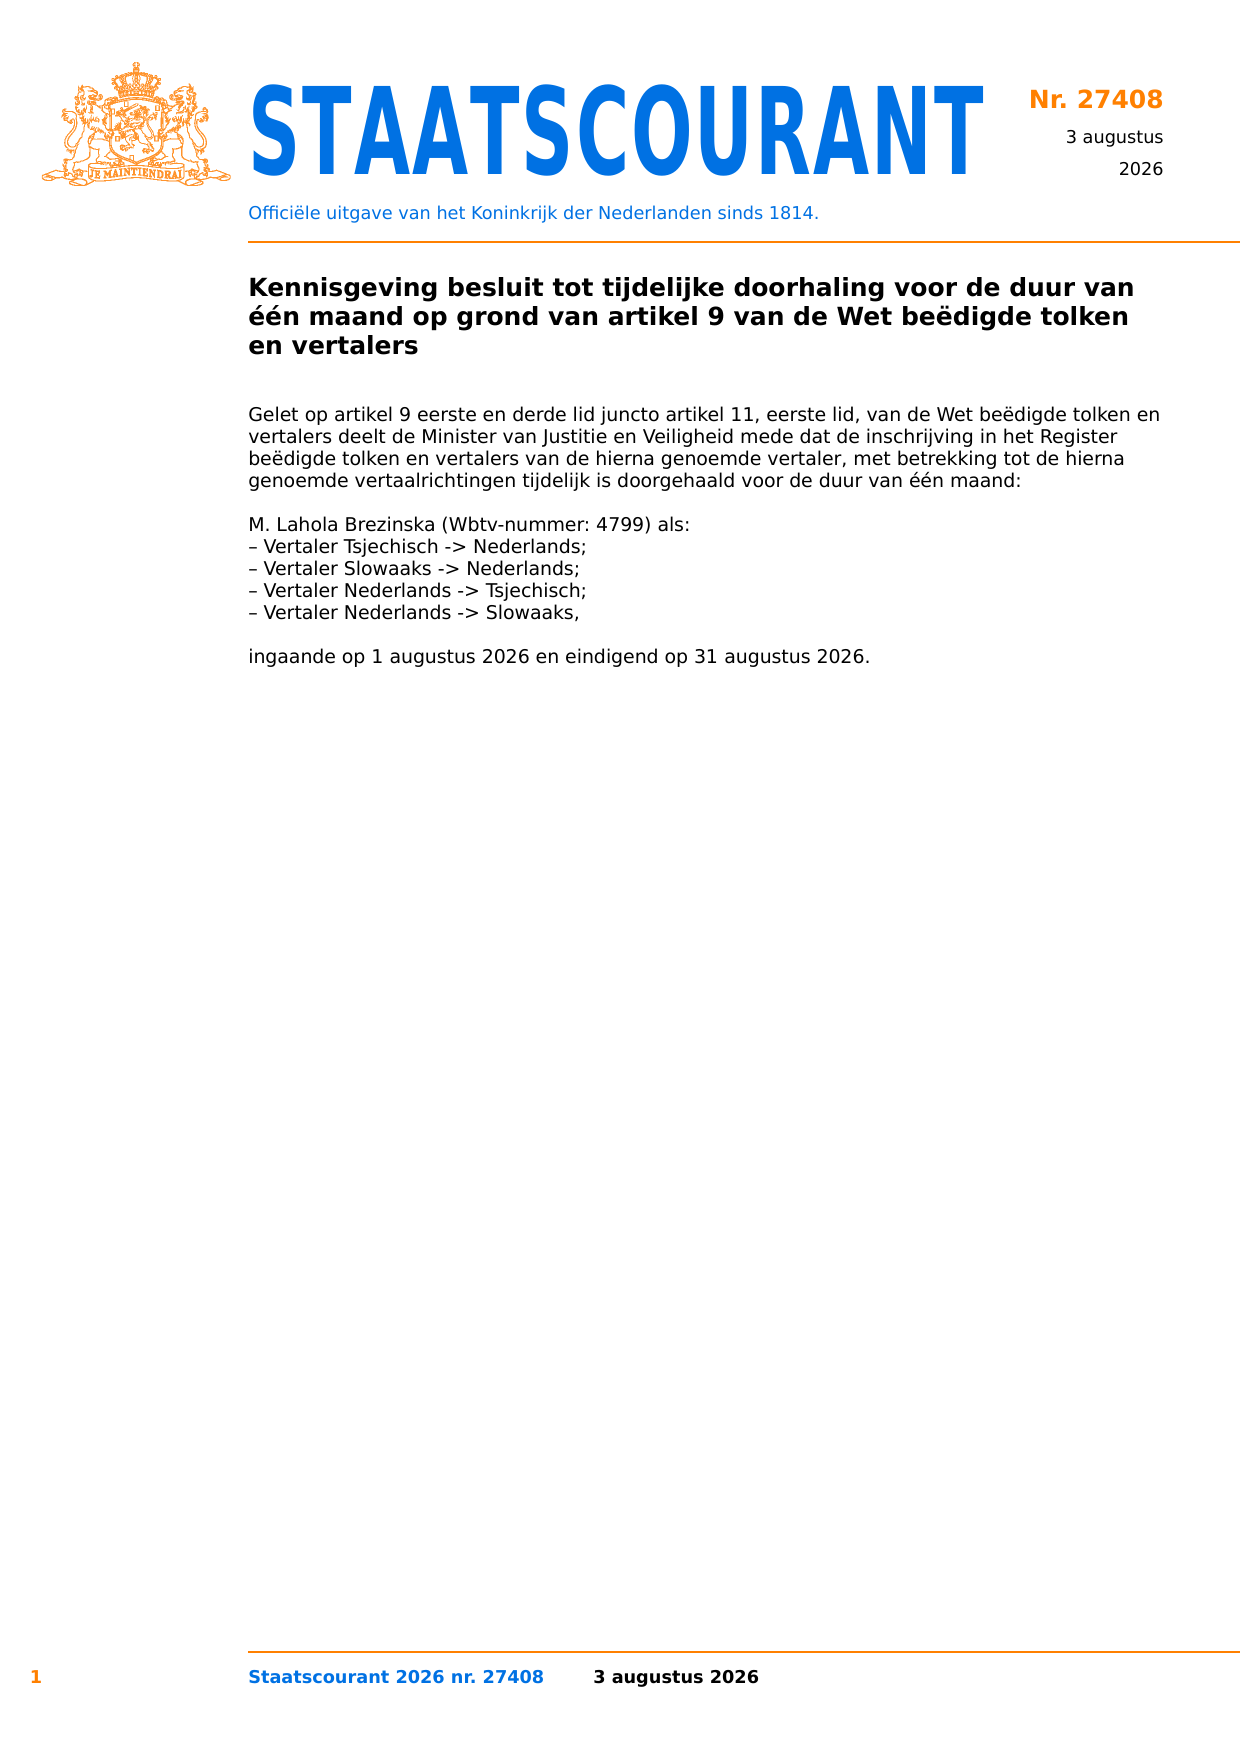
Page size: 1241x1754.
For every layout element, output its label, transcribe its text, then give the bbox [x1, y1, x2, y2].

table_header STAATSCOURANT [248, 62, 998, 203]
text Gelet op artikel 9 eerste en derde lid juncto artikel 11, eerste lid, van de Wet beëdigde tolken en vertalers deelt de Minister van Justitie en Veiligheid mede dat de inschrijving in het Register beëdigde tolken en vertalers van de hierna genoemde vertaler, met betrekking tot de hierna genoemde vertaalrichtingen tijdelijk is doorgehaald voor de duur van één maand: [248, 404, 1163, 492]
text – Vertaler Tsjechisch -> Nederlands; [248, 536, 1163, 558]
table_cell 3 augustus [998, 121, 1240, 153]
picture [41, 62, 231, 186]
table_cell Officiële uitgave van het Koninkrijk der Nederlanden sinds 1814. [248, 203, 1240, 241]
text – Vertaler Slowaaks -> Nederlands; [248, 558, 1163, 580]
text – Vertaler Nederlands -> Tsjechisch; [248, 580, 1163, 602]
table_header [25, 62, 248, 241]
table_cell 2026 [998, 153, 1240, 203]
subtitle Kennisgeving besluit tot tijdelijke doorhaling voor de duur van één maand op grond van artikel 9 van de Wet beëdigde tolken en vertalers [248, 273, 1163, 361]
text M. Lahola Brezinska (Wbtv-nummer: 4799) als: [248, 514, 1163, 536]
table_header Nr. 27408 [998, 62, 1240, 121]
text – Vertaler Nederlands -> Slowaaks, [248, 602, 1163, 624]
text ingaande op 1 augustus 2026 en eindigend op 31 augustus 2026. [248, 646, 1163, 668]
